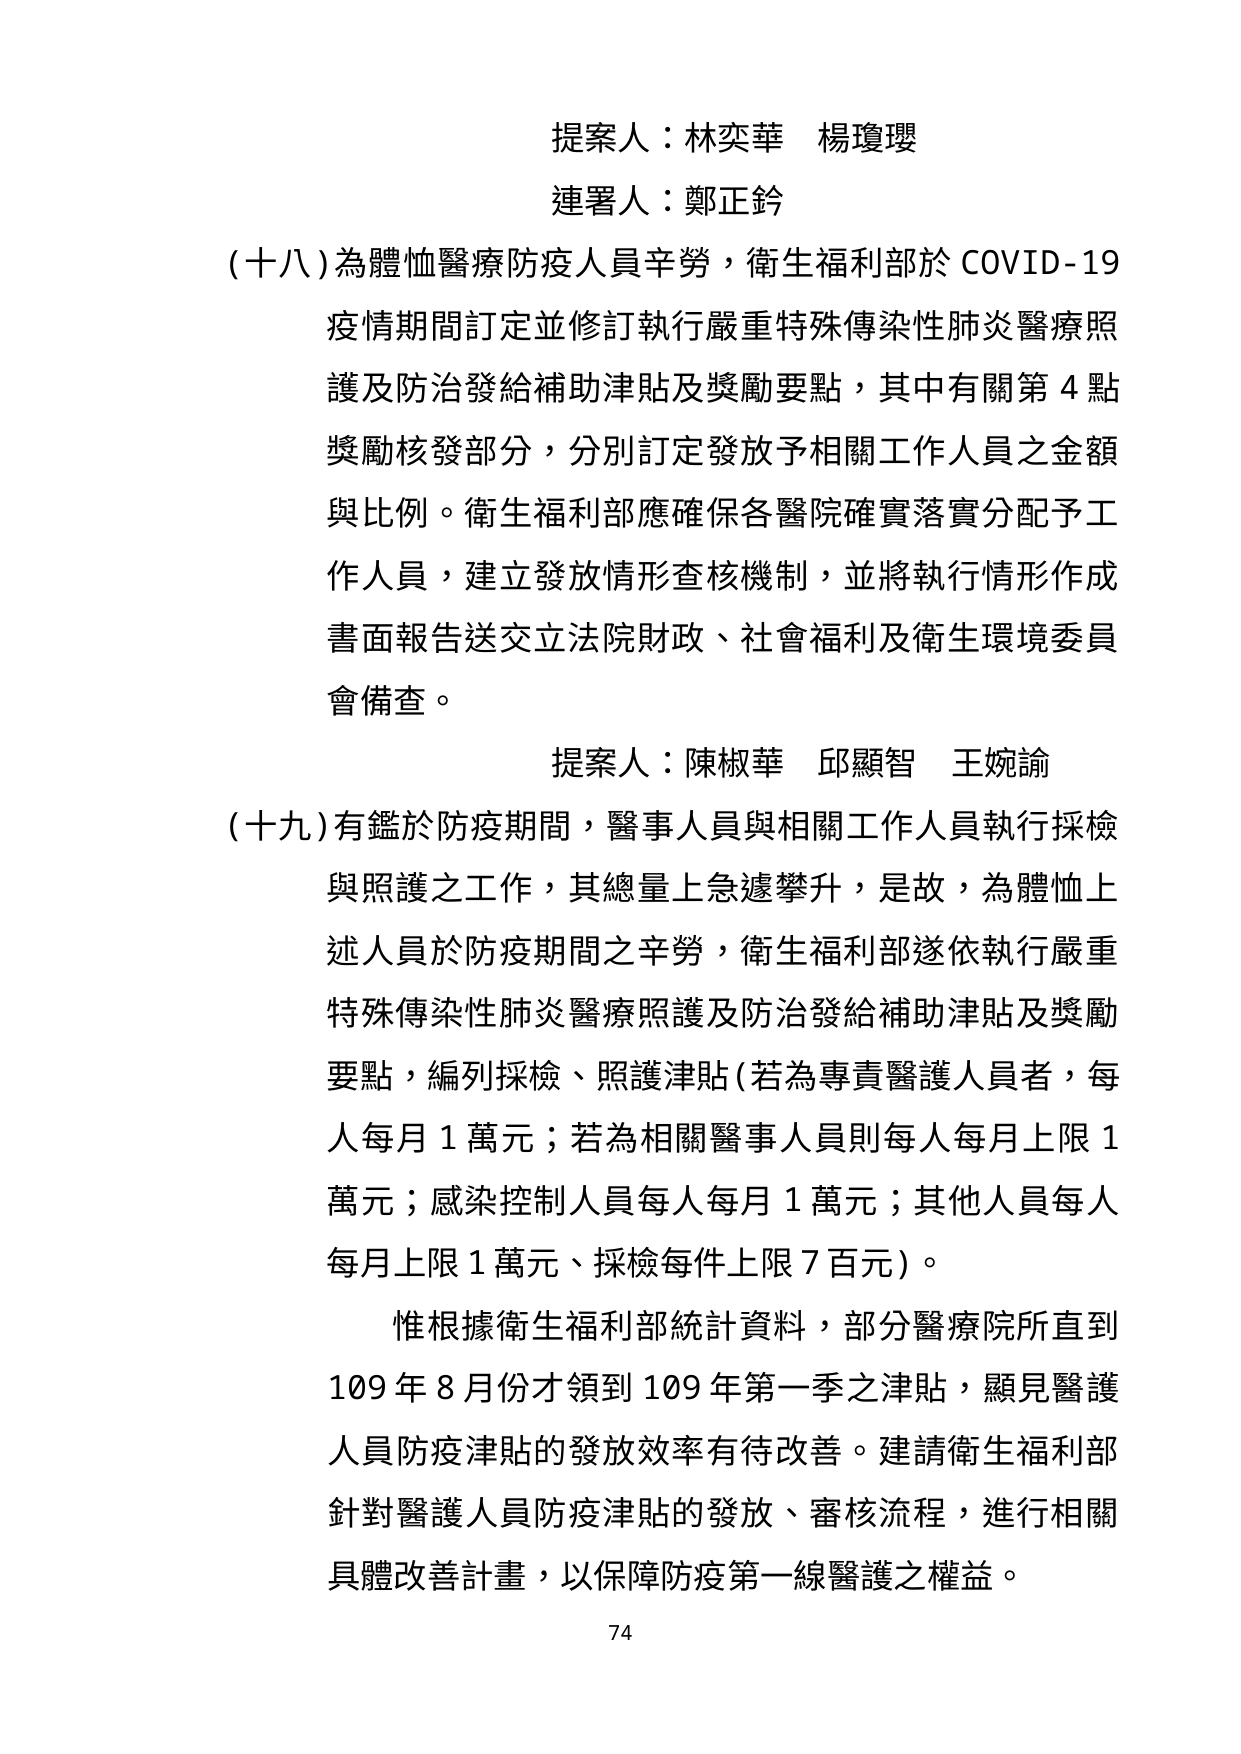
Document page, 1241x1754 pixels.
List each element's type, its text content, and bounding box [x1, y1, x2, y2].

text 提案人：林奕華 楊瓊瓔 [191, 94, 1120, 157]
text (十九)有鑑於防疫期間，醫事人員與相關工作人員執行採檢與照護之工作，其總量上急遽攀升，是故，為體恤上述人員於防疫期間之辛勞，衛生福利部遂依執行嚴重特殊傳染性肺炎醫療照護及防治發給補助津貼及獎勵要點，編列採檢、照護津貼(若為專責醫護人員者，每人每月1萬元；若為相關醫事人員則每人每月上限1萬元；感染控制人員每人每月1萬元；其他人員每人每月上限1萬元、採檢每件上限7百元)。 [223, 782, 1120, 1282]
text 提案人：陳椒華 邱顯智 王婉諭 [191, 719, 1120, 782]
text (十八)為體恤醫療防疫人員辛勞，衛生福利部於COVID-19疫情期間訂定並修訂執行嚴重特殊傳染性肺炎醫療照護及防治發給補助津貼及獎勵要點，其中有關第4點獎勵核發部分，分別訂定發放予相關工作人員之金額與比例。衛生福利部應確保各醫院確實落實分配予工作人員，建立發放情形查核機制，並將執行情形作成書面報告送交立法院財政、社會福利及衛生環境委員會備查。 [223, 219, 1120, 719]
text 惟根據衛生福利部統計資料，部分醫療院所直到109年8月份才領到109年第一季之津貼，顯見醫護人員防疫津貼的發放效率有待改善。建請衛生福利部針對醫護人員防疫津貼的發放、審核流程，進行相關具體改善計畫，以保障防疫第一線醫護之權益。 [327, 1282, 1120, 1594]
text 連署人：鄭正鈐 [191, 157, 1120, 219]
